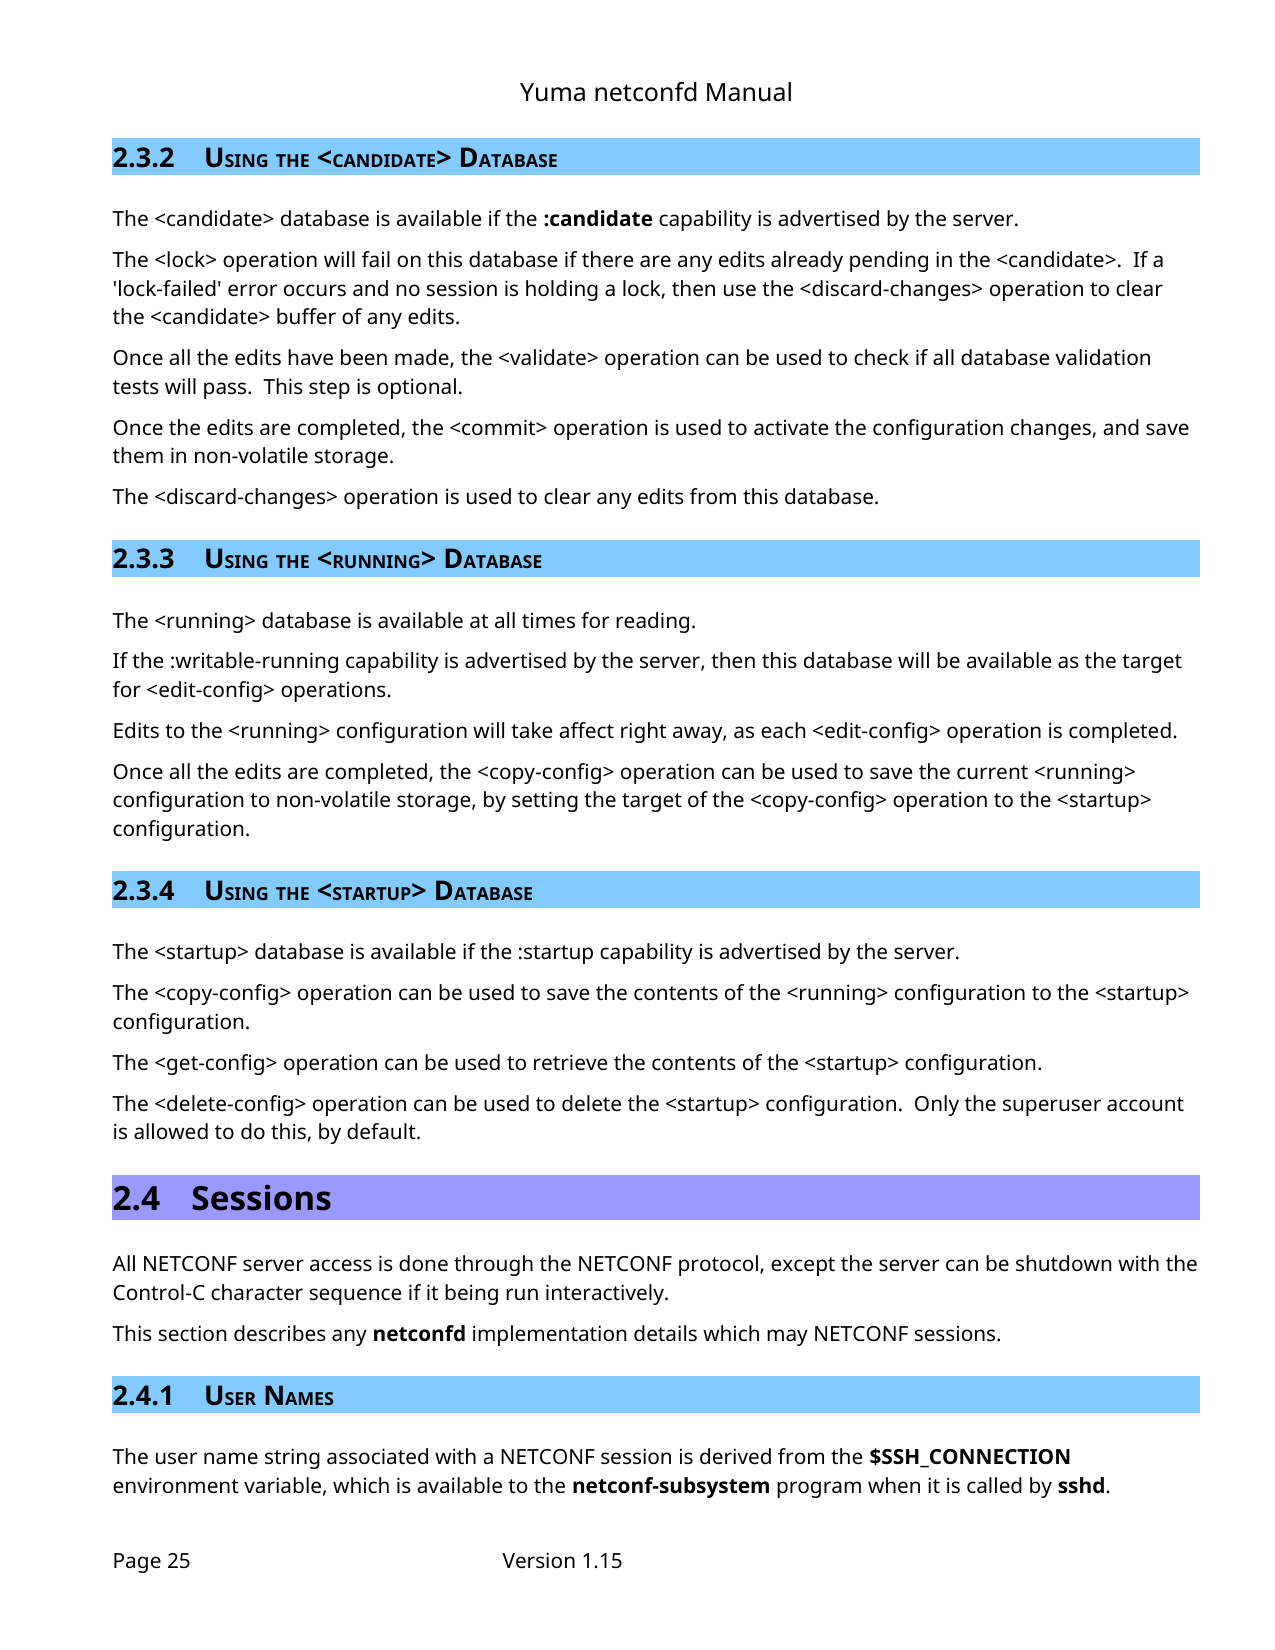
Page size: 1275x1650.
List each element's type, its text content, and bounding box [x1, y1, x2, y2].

text The <startup> database is available if the :startup capability is advertised by the server. [112, 937, 1200, 966]
text The <candidate> database is available if the :candidate capability is advertised by the server. [112, 204, 1200, 233]
text Once all the edits are completed, the <copy-config> operation can be used to save the current <running> configuration to non-volatile storage, by setting the target of the <copy-config> operation to the <startup> configuration. [112, 757, 1200, 842]
subtitle Using the <running> Database [112, 540, 1200, 577]
text The <lock> operation will fail on this database if there are any edits already pending in the <candidate>. If a 'lock-failed' error occurs and no session is holding a lock, then use the <discard-changes> operation to clear the <candidate> buffer of any edits. [112, 246, 1200, 331]
text The user name string associated with a NETCONF session is derived from the $SSH_CONNECTION environment variable, which is available to the netconf-subsystem program when it is called by sshd. [112, 1442, 1200, 1499]
text The <get-config> operation can be used to retrieve the contents of the <startup> configuration. [112, 1048, 1200, 1076]
text The <copy-config> operation can be used to save the contents of the <running> configuration to the <startup> configuration. [112, 978, 1200, 1035]
text If the :writable-running capability is advertised by the server, then this database will be available as the target for <edit-config> operations. [112, 647, 1200, 703]
text All NETCONF server access is done through the NETCONF protocol, except the server can be shutdown with the Control-C character sequence if it being run interactively. [112, 1249, 1200, 1306]
subtitle Sessions [112, 1175, 1200, 1220]
text The <running> database is available at all times for reading. [112, 606, 1200, 634]
text The <delete-config> operation can be used to delete the <startup> configuration. Only the superuser account is allowed to do this, by default. [112, 1089, 1200, 1146]
text This section describes any netconfd implementation details which may NETCONF sessions. [112, 1319, 1200, 1347]
text The <discard-changes> operation is used to clear any edits from this database. [112, 482, 1200, 511]
text Edits to the <running> configuration will take affect right away, as each <edit-config> operation is completed. [112, 716, 1200, 744]
subtitle Using the <startup> Database [112, 871, 1200, 908]
subtitle User Names [112, 1376, 1200, 1413]
subtitle Using the <candidate> Database [112, 138, 1200, 175]
text Once the edits are completed, the <commit> operation is used to activate the configuration changes, and save them in non-volatile storage. [112, 413, 1200, 469]
text Once all the edits have been made, the <validate> operation can be used to check if all database validation tests will pass. This step is optional. [112, 343, 1200, 400]
